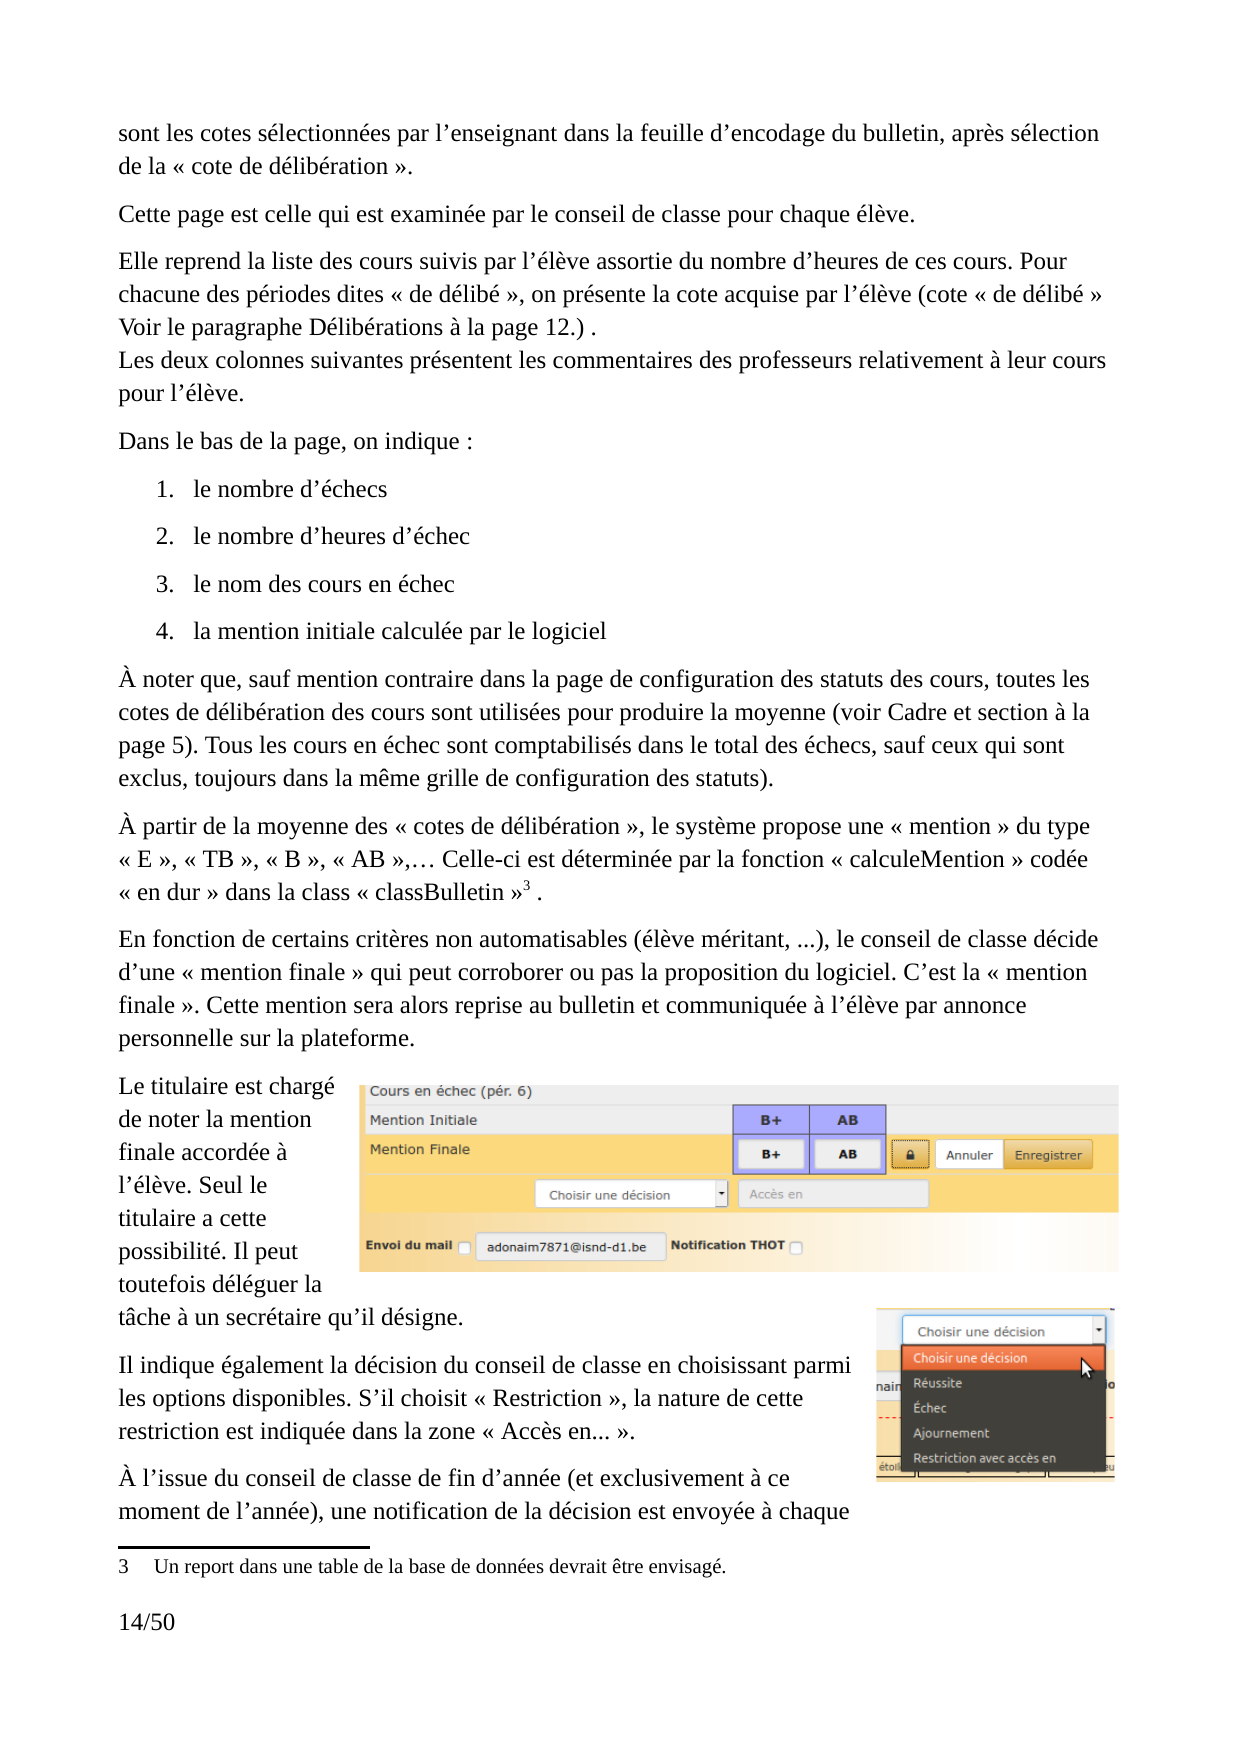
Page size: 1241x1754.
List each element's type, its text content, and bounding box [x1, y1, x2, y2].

text À l’issue du conseil de classe de fin d’année (et exclusivement à ce moment de l’année), une notification de la décision est envoyée à chaque [118, 1463, 1122, 1525]
text À partir de la moyenne des « cotes de délibération », le système propose une « mention » du type « E », « TB », « B », « AB »,… Celle-ci est déterminée par la fonction « calculeMention » codée « en dur » dans la class « classBulletin » . [118, 811, 1122, 906]
text En fonction de certains critères non automatisables (élève méritant, ...), le conseil de classe décide d’une « mention finale » qui peut corroborer ou pas la proposition du logiciel. C’est la « mention finale ». Cette mention sera alors reprise au bulletin et communiquée à l’élève par annonce personnelle sur la plateforme. [118, 924, 1122, 1052]
text Le titulaire est chargé de noter la mention finale accordée à l’élève. Seul le titulaire a cette possibilité. Il peut toutefois déléguer la tâche à un secrétaire qu’il désigne. [118, 1071, 1122, 1331]
text Il indique également la décision du conseil de classe en choisissant parmi les options disponibles. S’il choisit « Restriction », la nature de cette restriction est indiquée dans la zone « Accès en... ». [118, 1350, 876, 1444]
list le nom des cours en échec [156, 569, 1122, 598]
picture [359, 1085, 1119, 1272]
list le nombre d’heures d’échec [156, 521, 1122, 550]
picture [876, 1308, 1115, 1482]
text Cette page est celle qui est examinée par le conseil de classe pour chaque élève. [118, 199, 1122, 227]
text À noter que, sauf mention contraire dans la page de configuration des statuts des cours, toutes les cotes de délibération des cours sont utilisées pour produire la moyenne (voir Cadre et section à la page 5). Tous les cours en échec sont comptabilisés dans le total des échecs, sauf ceux qui sont exclus, toujours dans la même grille de configuration des statuts). [118, 664, 1122, 792]
list le nombre d’échecs [156, 474, 1122, 502]
text Un report dans une table de la base de données devrait être envisagé. [118, 1553, 1122, 1578]
text Dans le bas de la page, on indique : [118, 426, 1122, 455]
text Elle reprend la liste des cours suivis par l’élève assortie du nombre d’heures de ces cours. Pour chacune des périodes dites « de délibé », on présente la cote acquise par l’élève (cote « de délibé » Voir le paragraphe Délibérations à la page 12.) . Les deux colonnes suivantes présentent les commentaires des professeurs relativement à leur cours pour l’élève. [118, 246, 1122, 407]
text sont les cotes sélectionnées par l’enseignant dans la feuille d’encodage du bulletin, après sélection de la « cote de délibération ». [118, 118, 1122, 180]
list la mention initiale calculée par le logiciel [156, 616, 1122, 645]
